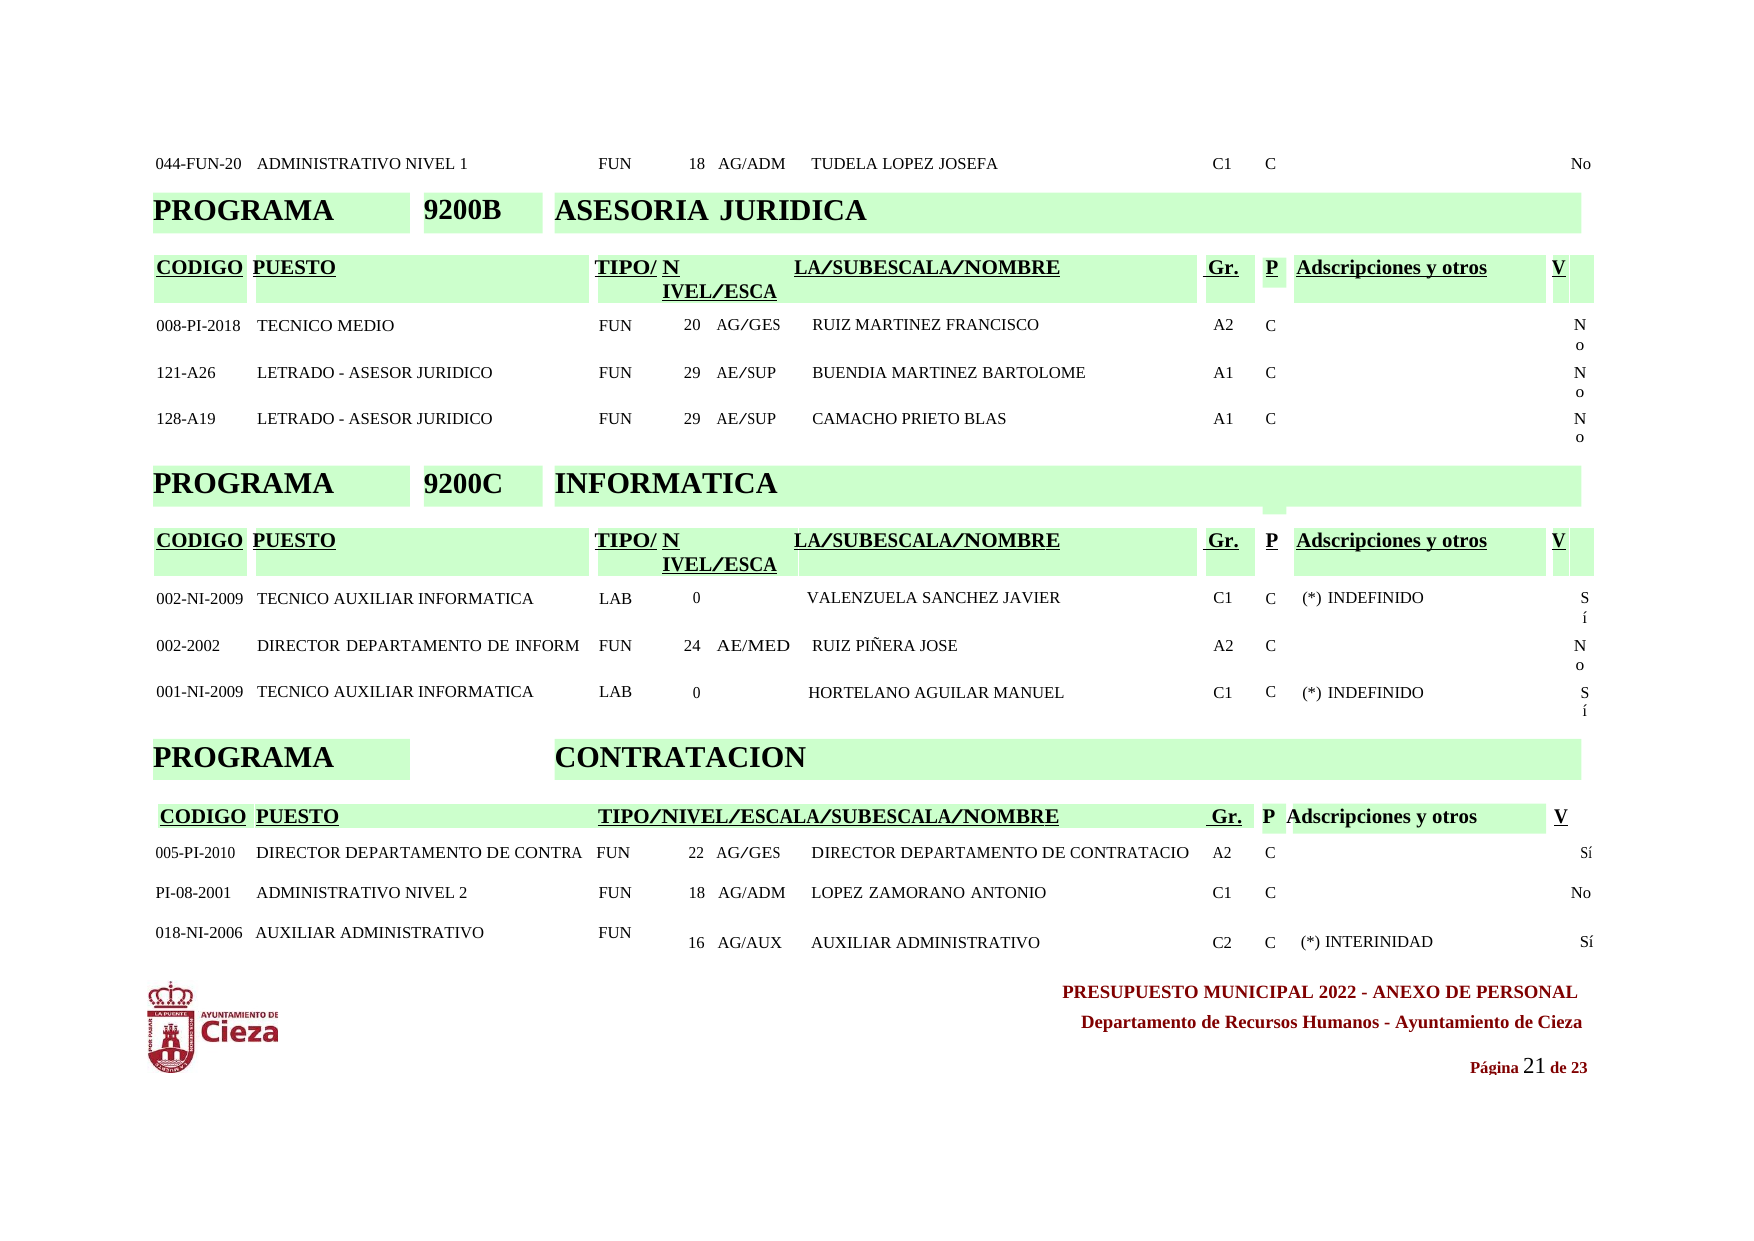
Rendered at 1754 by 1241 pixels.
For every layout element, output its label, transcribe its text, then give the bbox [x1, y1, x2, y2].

table_cell [1550, 354, 1569, 401]
table_cell (*) INDEFINIDO [1294, 674, 1549, 720]
table_cell LETRADO - ASESOR JURIDICO [251, 401, 594, 447]
table_cell 002-2002 [154, 627, 251, 674]
table_cell [1550, 576, 1569, 627]
table_cell AE/SUP [711, 354, 797, 401]
table_header V [1553, 255, 1569, 303]
table_cell BUENDIA MARTINEZ BARTOLOME [797, 354, 1202, 401]
table_cell [1550, 674, 1569, 720]
table_cell [711, 576, 798, 627]
table_header Adscripciones y otros [1294, 255, 1546, 303]
table_header [1570, 528, 1594, 576]
table_cell 29 [661, 401, 711, 447]
text 018-NI-2006 AUXILIAR ADMINISTRATIVO FUN [155, 923, 636, 942]
text 005-PI-2010 DIRECTOR DEPARTAMENTO DE CONTRA FUN 22 AG/GES DIRECTOR DEPARTAMENTO DE CONTRATACIO A2 C Sí [155, 806, 1608, 862]
table_cell No [1570, 401, 1594, 447]
table_cell 29 [661, 354, 711, 401]
table_cell A1 [1202, 401, 1255, 447]
table_header TIPO/ [598, 255, 661, 303]
table_cell DIRECTOR DEPARTAMENTO DE INFORM [251, 627, 594, 674]
table_cell A1 [1202, 354, 1255, 401]
table_cell LETRADO - ASESOR JURIDICO [251, 354, 594, 401]
text 044-FUN-20 ADMINISTRATIVO NIVEL 1 FUN 18 AG/ADM TUDELA LOPEZ JOSEFA C1 C No [155, 153, 1608, 173]
table_cell A2 [1202, 627, 1255, 674]
table_header P [1255, 255, 1293, 303]
table_header V [1553, 528, 1569, 576]
table_header TIPO/ [598, 528, 661, 576]
table_header P [1255, 528, 1293, 576]
table_header NIVEL/ESCA [661, 255, 797, 303]
table_cell VALENZUELA SANCHEZ JAVIER [799, 576, 1202, 627]
table_cell [1550, 401, 1569, 447]
picture [147, 980, 279, 1073]
table_cell C [1255, 401, 1293, 447]
table_cell 0 [661, 576, 711, 627]
table_cell No [1570, 627, 1594, 674]
table_cell TECNICO AUXILIAR INFORMATICA [251, 674, 594, 720]
table_cell RUIZ PIÑERA JOSE [799, 627, 1202, 674]
table_cell FUN [594, 627, 661, 674]
table_cell FUN [594, 401, 661, 447]
table_cell [1550, 627, 1569, 674]
table_cell Sí [1570, 576, 1594, 627]
table_cell [1294, 627, 1549, 674]
table_header Gr. [1206, 528, 1255, 576]
table_header PUESTO [256, 255, 589, 303]
table_cell AE/SUP [711, 401, 797, 447]
text (*) INTERINIDAD Sí [1301, 932, 1608, 951]
table_cell LAB [594, 576, 661, 627]
table_header Gr. [1206, 255, 1255, 303]
table_header CODIGO [154, 255, 247, 303]
table_cell 24 [661, 627, 711, 674]
table_cell 0 [661, 674, 711, 720]
table_cell A2 [1202, 303, 1255, 353]
table_header LA/SUBESCALA/NOMBRE [797, 255, 1197, 303]
table_cell C [1255, 576, 1293, 627]
table_cell TECNICO AUXILIAR INFORMATICA [251, 576, 594, 627]
table_cell C1 [1202, 674, 1255, 720]
table_cell Sí [1570, 674, 1594, 720]
table_cell CAMACHO PRIETO BLAS [797, 401, 1202, 447]
table_cell AG/GES [711, 303, 797, 353]
table_cell [1294, 354, 1549, 401]
table_cell 002-NI-2009 [154, 576, 251, 627]
table_cell [711, 674, 798, 720]
table_header NIVEL/ESCA [661, 528, 798, 576]
table_cell FUN [594, 354, 661, 401]
text PI-08-2001 ADMINISTRATIVO NIVEL 2 FUN 18 AG/ADM LOPEZ ZAMORANO ANTONIO C1 C No [155, 883, 1608, 902]
table_cell AE/MED [711, 627, 798, 674]
table_cell 128-A19 [154, 401, 251, 447]
table_cell HORTELANO AGUILAR MANUEL [799, 674, 1202, 720]
text 16 AG/AUX AUXILIAR ADMINISTRATIVO C2 C [688, 933, 1279, 952]
table_header PUESTO [256, 528, 589, 576]
table_cell 001-NI-2009 [154, 674, 251, 720]
table_cell [1294, 303, 1549, 353]
table_cell [1294, 401, 1549, 447]
table_header LA/SUBESCALA/NOMBRE [799, 528, 1197, 576]
table_cell 008-PI-2018 [154, 303, 251, 353]
table_cell C [1255, 674, 1293, 720]
table_cell RUIZ MARTINEZ FRANCISCO [797, 303, 1202, 353]
table_header CODIGO [154, 528, 247, 576]
table_cell [1550, 303, 1569, 353]
table_cell C [1255, 303, 1293, 353]
table_header [1570, 255, 1594, 303]
table_cell No [1570, 303, 1594, 353]
table_cell TECNICO MEDIO [251, 303, 594, 353]
table_cell 20 [661, 303, 711, 353]
table_cell FUN [594, 303, 661, 353]
table_cell LAB [594, 674, 661, 720]
table_cell C [1255, 627, 1293, 674]
table_header Adscripciones y otros [1294, 528, 1546, 576]
table_cell C [1255, 354, 1293, 401]
table_cell C1 [1202, 576, 1255, 627]
table_cell No [1570, 354, 1594, 401]
table_cell 121-A26 [154, 354, 251, 401]
table_cell (*) INDEFINIDO [1294, 576, 1549, 627]
